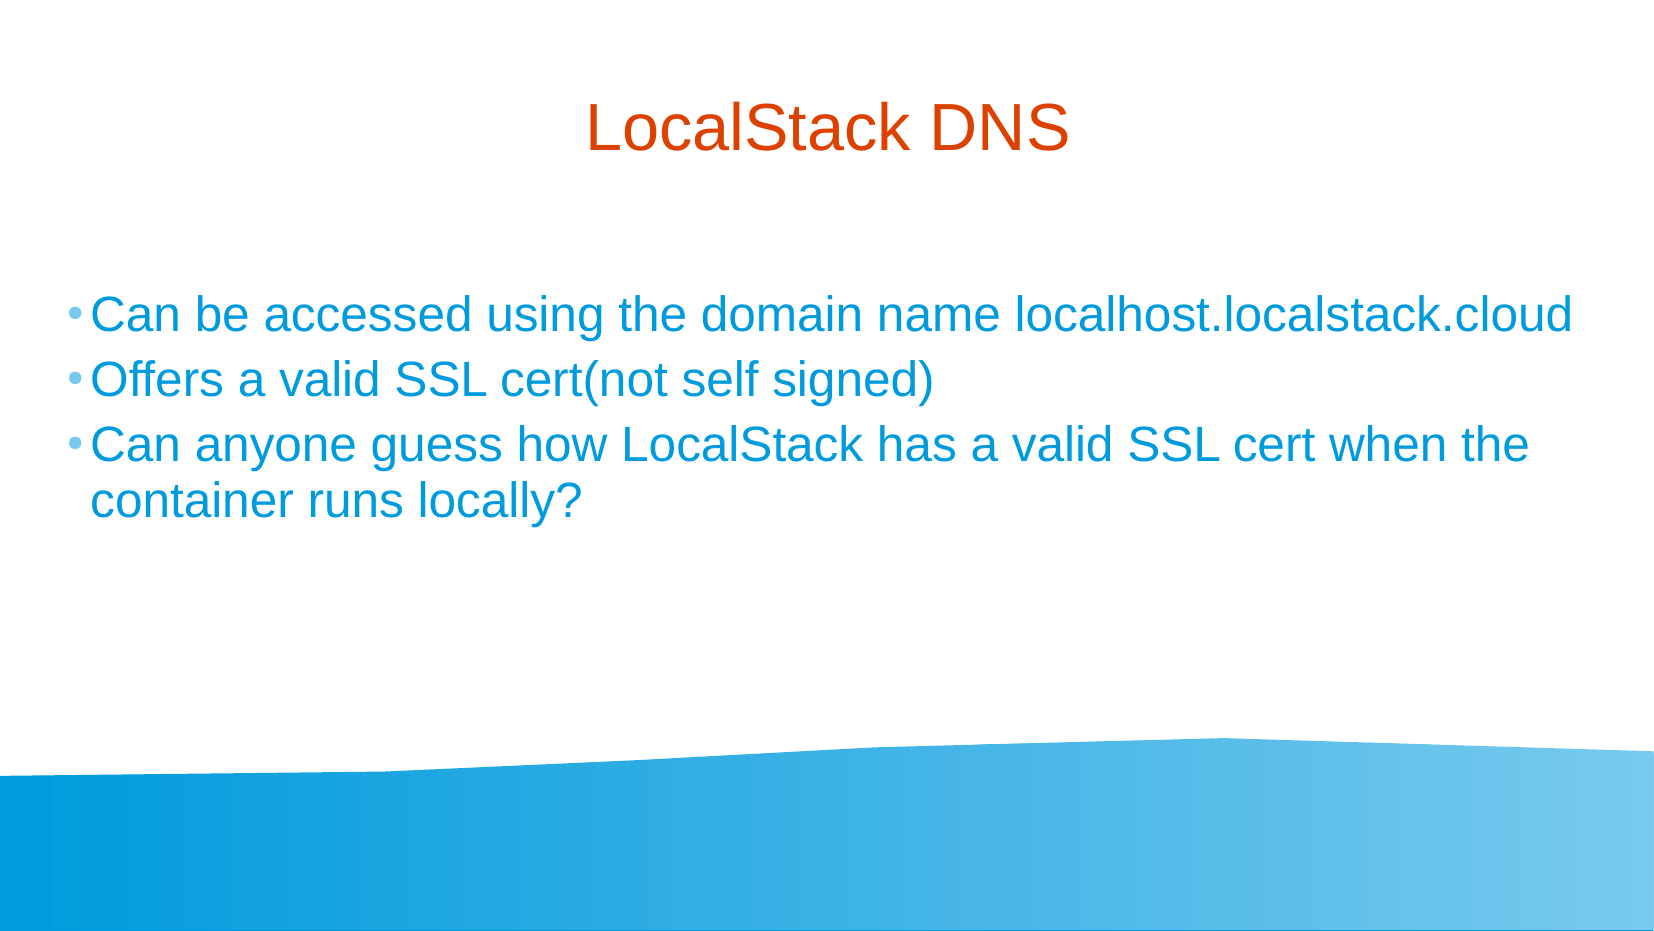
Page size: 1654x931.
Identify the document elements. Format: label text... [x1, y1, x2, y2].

list Can be accessed using the domain name localhost.localstack.cloud Offers a valid SSL cert(not self signed) Can anyone guess how LocalStack has a valid SSL cert when the container runs locally? [59, 287, 1595, 534]
title LocalStack DNS [89, 38, 1567, 217]
